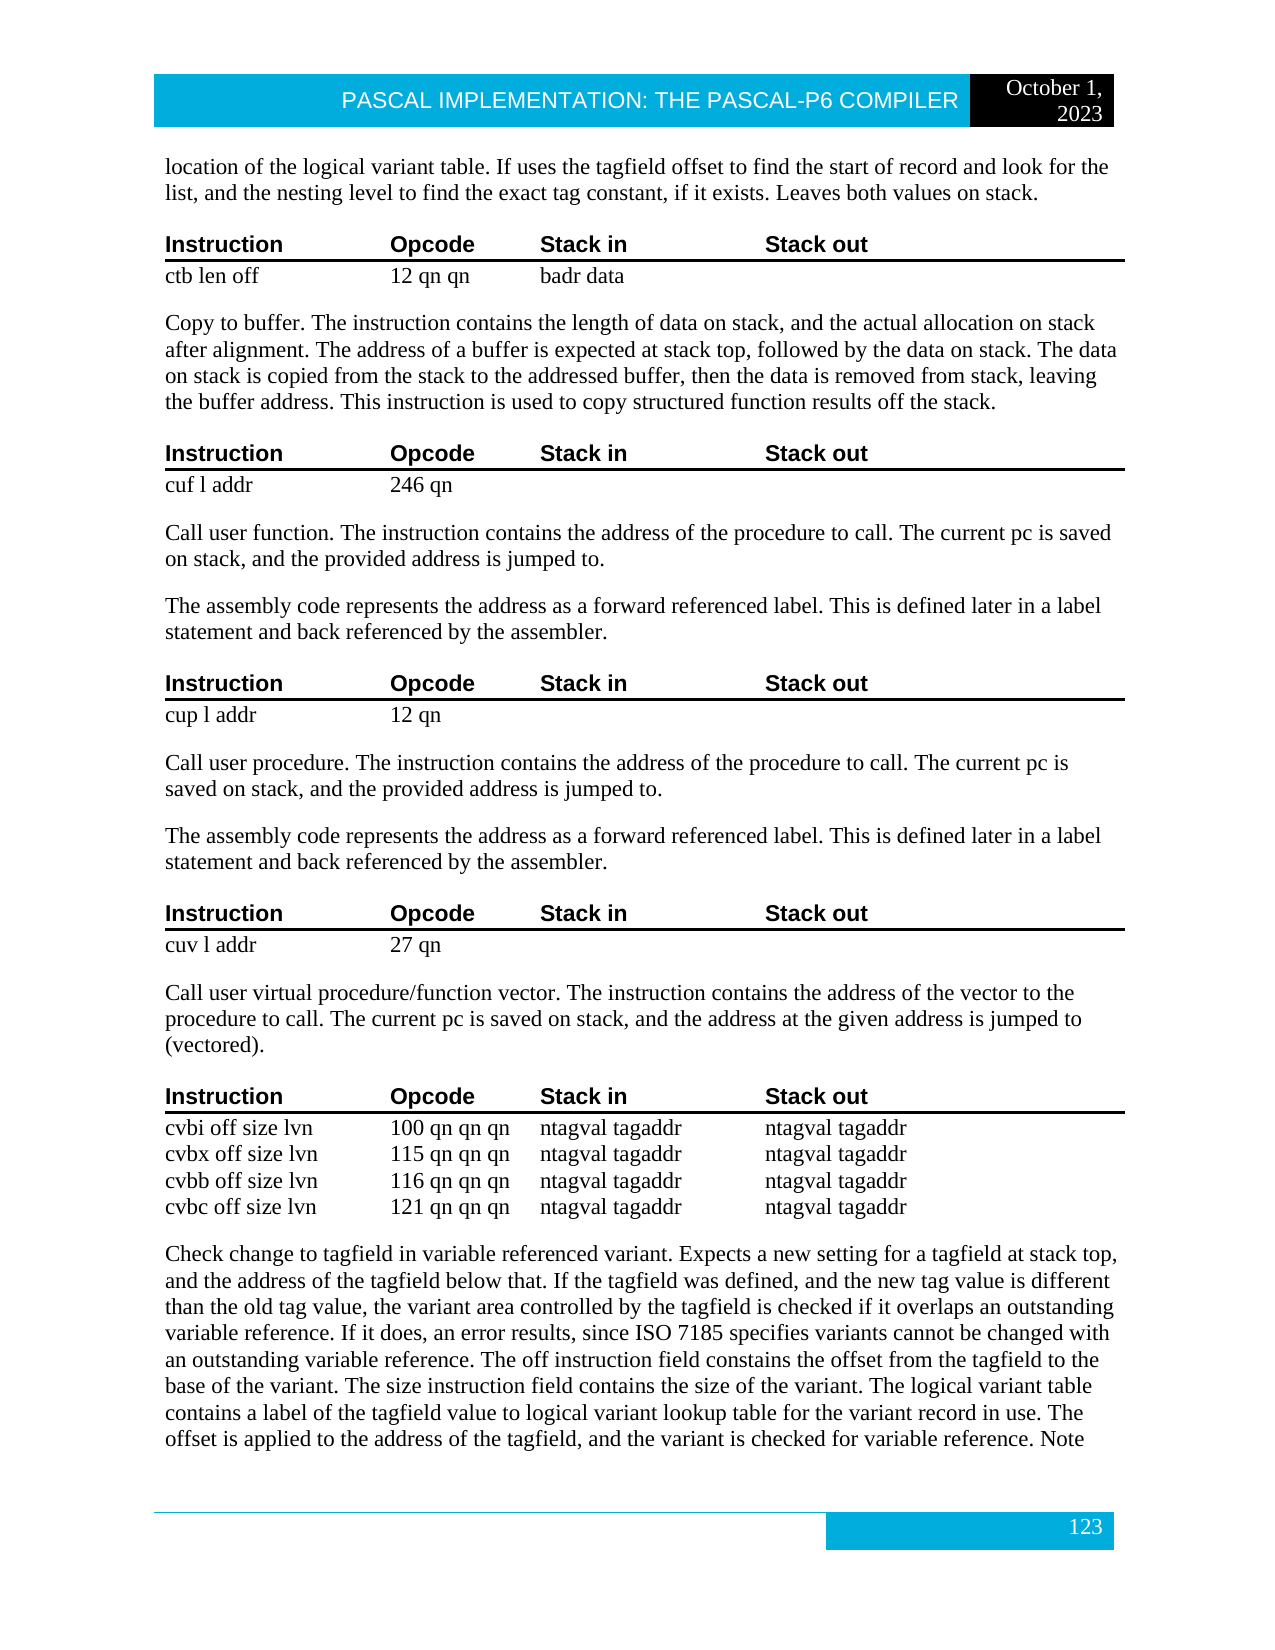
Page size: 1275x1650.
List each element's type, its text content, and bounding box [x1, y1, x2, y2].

text cup l addr 12 qn [165, 701, 1125, 728]
text Call user procedure. The instruction contains the address of the procedure to call. The current pc is saved on stack, and the provided address is jumped to. [165, 748, 1125, 801]
text Call user function. The instruction contains the address of the procedure to call. The current pc is saved on stack, and the provided address is jumped to. [165, 518, 1125, 571]
text cvbi off size lvn 100 qn qn qn ntagval tagaddr ntagval tagaddr [165, 1114, 1125, 1141]
text cuv l addr 27 qn [165, 931, 1125, 958]
text Instruction Opcode Stack in Stack out [165, 231, 1125, 259]
text Check change to tagfield in variable referenced variant. Expects a new setting for a tagfield at stack top, and the address of the tagfield below that. If the tagfield was defined, and the new tag value is different than the old tag value, the variant area controlled by the tagfield is checked if it overlaps an outstanding variable reference. If it does, an error results, since ISO 7185 specifies variants cannot be changed with an outstanding variable reference. The off instruction field constains the offset from the tagfield to the base of the variant. The size instruction field contains the size of the variant. The logical variant table contains a label of the tagfield value to logical variant lookup table for the variant record in use. The offset is applied to the address of the tagfield, and the variant is checked for variable reference. Note [165, 1240, 1125, 1451]
text Instruction Opcode Stack in Stack out [165, 670, 1125, 698]
text ctb len off 12 qn qn badr data [165, 262, 1125, 288]
text Instruction Opcode Stack in Stack out [165, 440, 1125, 468]
text Instruction Opcode Stack in Stack out [165, 900, 1125, 928]
text cvbb off size lvn 116 qn qn qn ntagval tagaddr ntagval tagaddr [165, 1167, 1125, 1193]
text The assembly code represents the address as a forward referenced label. This is defined later in a label statement and back referenced by the assembler. [165, 822, 1125, 875]
text Instruction Opcode Stack in Stack out [165, 1083, 1125, 1111]
text cvbc off size lvn 121 qn qn qn ntagval tagaddr ntagval tagaddr [165, 1193, 1125, 1219]
text Copy to buffer. The instruction contains the length of data on stack, and the actual allocation on stack after alignment. The address of a buffer is expected at stack top, followed by the data on stack. The data on stack is copied from the stack to the addressed buffer, then the data is removed from stack, leaving the buffer address. This instruction is used to copy structured function results off the stack. [165, 309, 1125, 415]
text Call user virtual procedure/function vector. The instruction contains the address of the vector to the procedure to call. The current pc is saved on stack, and the address at the given address is jumped to (vectored). [165, 978, 1125, 1058]
text cvbx off size lvn 115 qn qn qn ntagval tagaddr ntagval tagaddr [165, 1141, 1125, 1167]
text location of the logical variant table. If uses the tagfield offset to find the start of record and look for the list, and the nesting level to find the exact tag constant, if it exists. Leaves both values on stack. [165, 153, 1125, 206]
text The assembly code represents the address as a forward referenced label. This is defined later in a label statement and back referenced by the assembler. [165, 592, 1125, 645]
text cuf l addr 246 qn [165, 471, 1125, 498]
